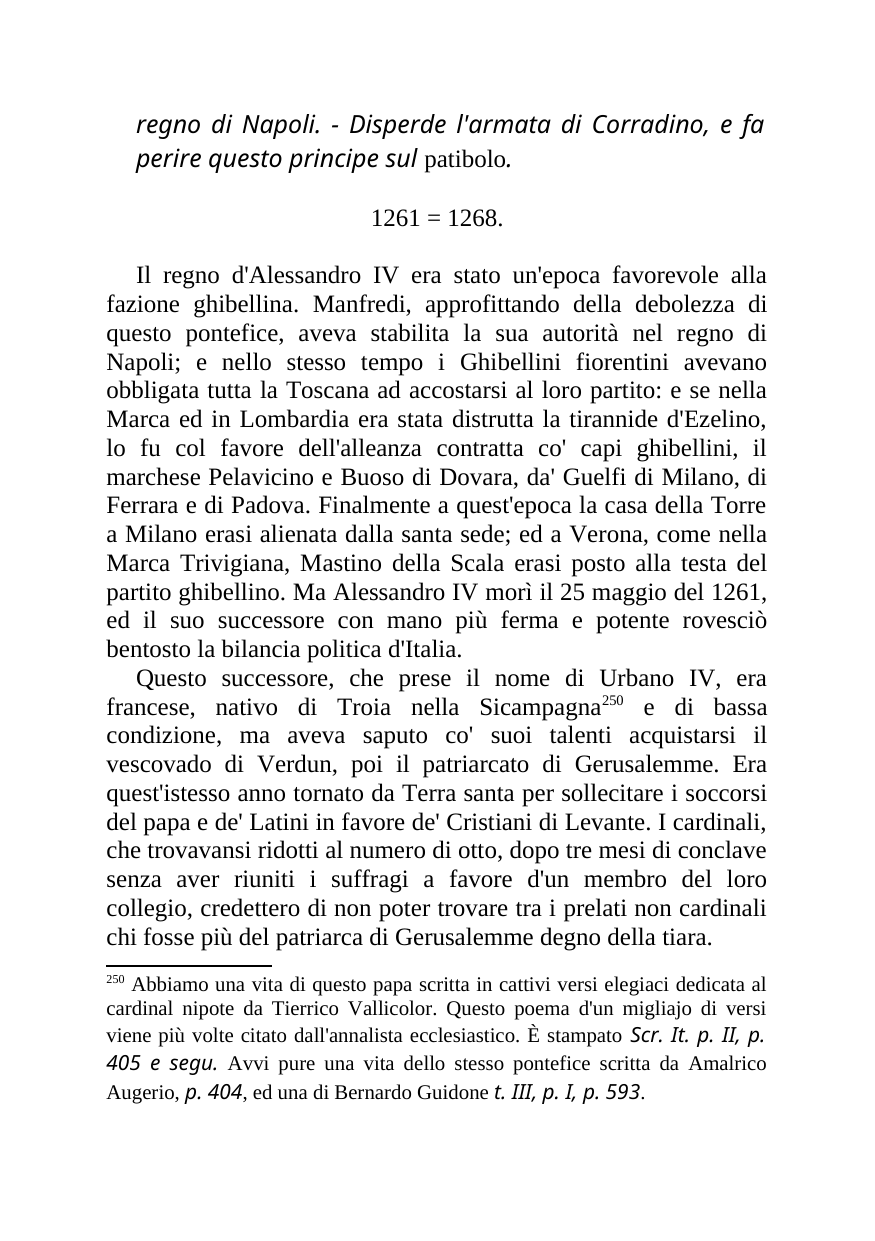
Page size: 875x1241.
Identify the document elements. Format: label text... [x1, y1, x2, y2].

text regno di Napoli. - Disperde l'armata di Corradino, e fa perire questo principe sul patibolo. [106, 106, 768, 174]
text Il regno d'Alessandro IV era stato un'epoca favorevole alla fazione ghibellina. Manfredi, approfittando della debolezza di questo pontefice, aveva stabilita la sua autorità nel regno di Napoli; e nello stesso tempo i Ghibellini fiorentini avevano obbligata tutta la Toscana ad accostarsi al loro partito: e se nella Marca ed in Lombardia era stata distrutta la tirannide d'Ezelino, lo fu col favore dell'alleanza contratta co' capi ghibellini, il marchese Pelavicino e Buoso di Dovara, da' Guelfi di Milano, di Ferrara e di Padova. Finalmente a quest'epoca la casa della Torre a Milano erasi alienata dalla santa sede; ed a Verona, come nella Marca Trivigiana, Mastino della Scala erasi posto alla testa del partito ghibellino. Ma Alessandro IV morì il 25 maggio del 1261, ed il suo successore con mano più ferma e potente rovesciò bentosto la bilancia politica d'Italia. [106, 261, 768, 663]
text Abbiamo una vita di questo papa scritta in cattivi versi elegiaci dedicata al cardinal nipote da Tierrico Vallicolor. Questo poema d'un migliajo di versi viene più volte citato dall'annalista ecclesiastico. È stampato Scr. It. p. II, p. 405 e segu. Avvi pure una vita dello stesso pontefice scritta da Amalrico Augerio, p. 404, ed una di Bernardo Guidone t. III, p. I, p. 593. [106, 972, 768, 1105]
text 1261 = 1268. [106, 203, 768, 232]
text Questo successore, che prese il nome di Urbano IV, era francese, nativo di Troia nella Sicampagna e di bassa condizione, ma aveva saputo co' suoi talenti acquistarsi il vescovado di Verdun, poi il patriarcato di Gerusalemme. Era quest'istesso anno tornato da Terra santa per sollecitare i soccorsi del papa e de' Latini in favore de' Cristiani di Levante. I cardinali, che trovavansi ridotti al numero di otto, dopo tre mesi di conclave senza aver riuniti i suffragi a favore d'un membro del loro collegio, credettero di non poter trovare tra i prelati non cardinali chi fosse più del patriarca di Gerusalemme degno della tiara. [106, 663, 768, 951]
